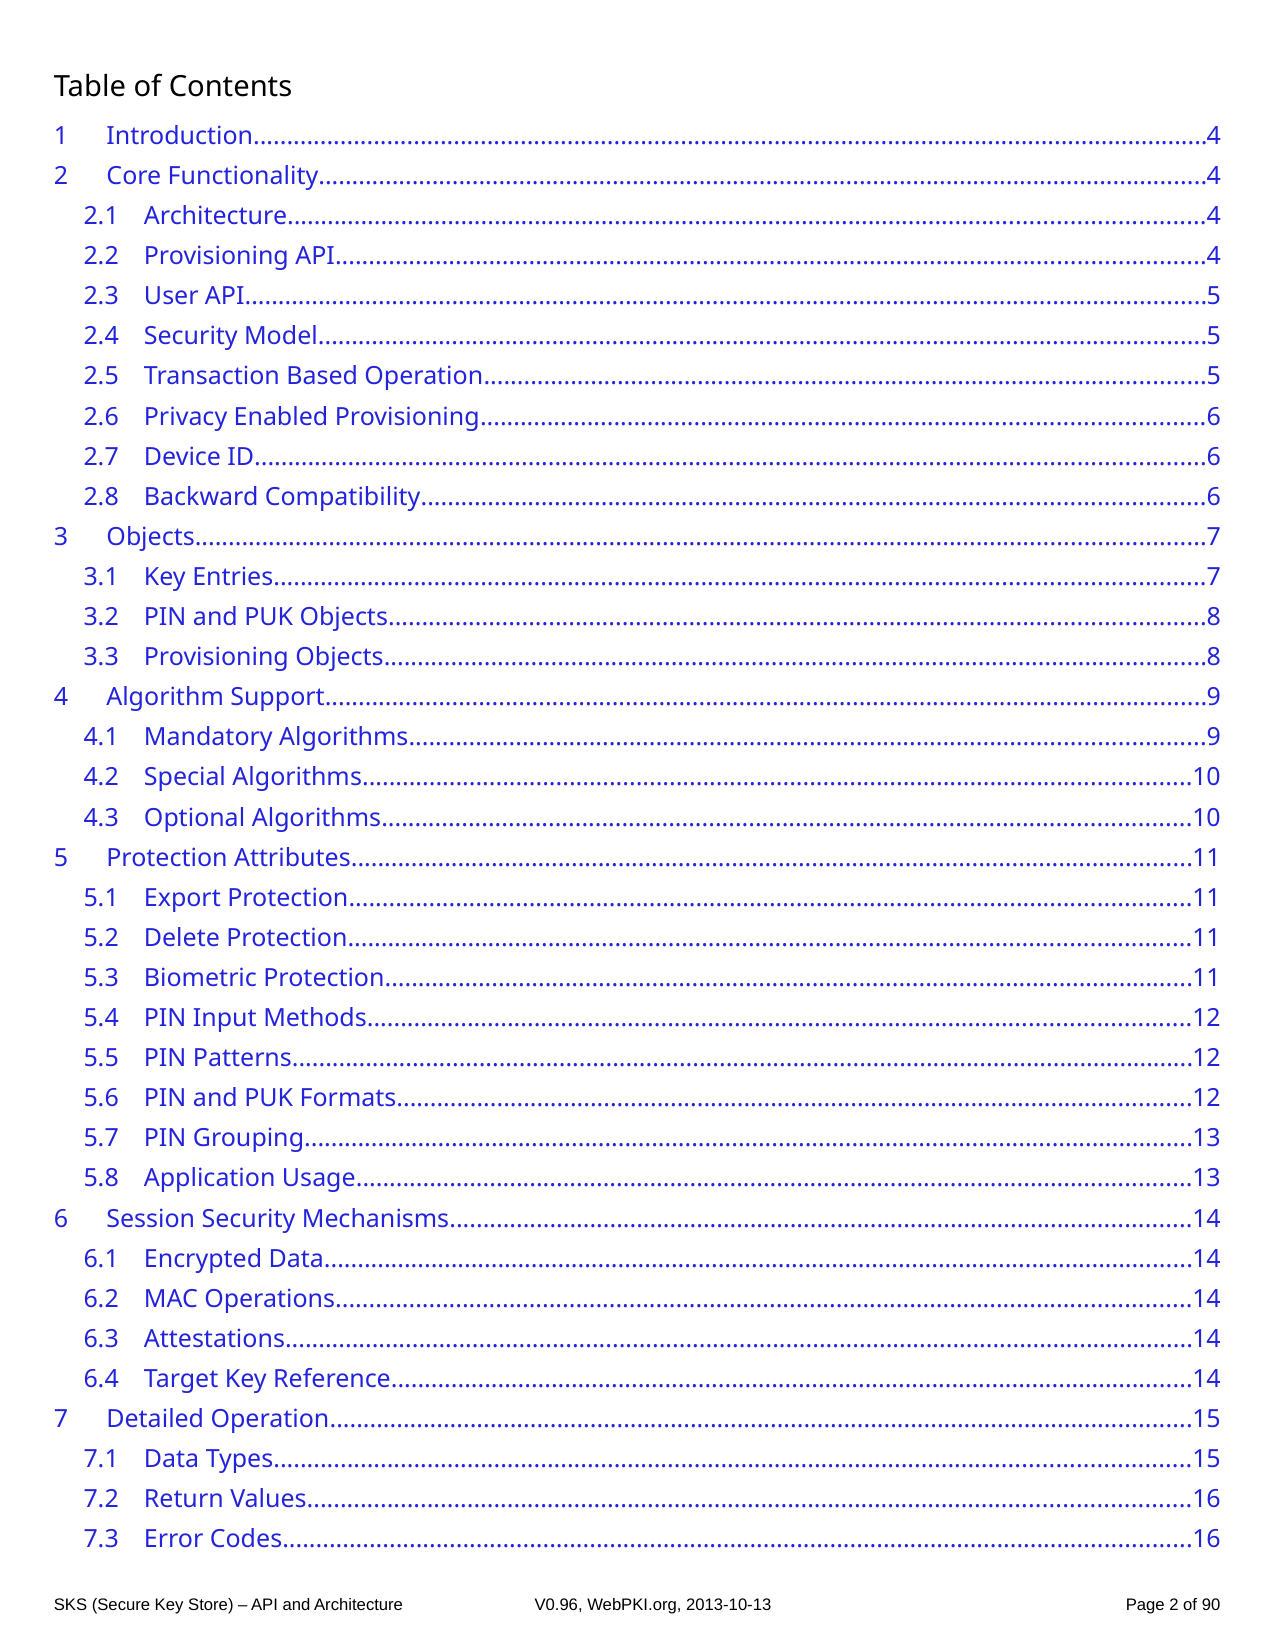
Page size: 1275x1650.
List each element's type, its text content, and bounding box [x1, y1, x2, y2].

text 5.8 Application Usage 13 [83, 1160, 1221, 1194]
text 4.1 Mandatory Algorithms 9 [83, 719, 1221, 753]
text 7.2 Return Values 16 [83, 1481, 1221, 1515]
text 2.4 Security Model 5 [83, 318, 1221, 352]
text 5.5 PIN Patterns 12 [83, 1040, 1221, 1074]
text 7.3 Error Codes 16 [83, 1521, 1221, 1555]
text 5.7 PIN Grouping 13 [83, 1120, 1221, 1154]
text 6.4 Target Key Reference 14 [83, 1361, 1221, 1395]
text 6.1 Encrypted Data 14 [83, 1240, 1221, 1274]
text 6.2 MAC Operations 14 [83, 1280, 1221, 1314]
text 7.1 Data Types 15 [83, 1441, 1221, 1475]
text 4.3 Optional Algorithms 10 [83, 799, 1221, 833]
text 2.3 User API 5 [83, 278, 1221, 312]
subtitle 2 Core Functionality 4 [54, 157, 1221, 192]
text 5.1 Export Protection 11 [83, 879, 1221, 913]
text 5.2 Delete Protection 11 [83, 919, 1221, 953]
subtitle 6 Session Security Mechanisms 14 [54, 1200, 1221, 1234]
subtitle 3 Objects 7 [54, 518, 1221, 552]
subtitle 4 Algorithm Support 9 [54, 679, 1221, 713]
text 6.3 Attestations 14 [83, 1321, 1221, 1354]
text 2.6 Privacy Enabled Provisioning 6 [83, 398, 1221, 432]
text 3.1 Key Entries 7 [83, 558, 1221, 593]
text 2.7 Device ID 6 [83, 438, 1221, 472]
text 4.2 Special Algorithms 10 [83, 759, 1221, 793]
text 2.8 Backward Compatibility 6 [83, 478, 1221, 512]
text 5.4 PIN Input Methods 12 [83, 1000, 1221, 1034]
subtitle 1 Introduction 4 [54, 117, 1221, 151]
text 5.6 PIN and PUK Formats 12 [83, 1080, 1221, 1114]
subtitle 5 Protection Attributes 11 [54, 839, 1221, 873]
text 5.3 Biometric Protection 11 [83, 959, 1221, 994]
text 2.5 Transaction Based Operation 5 [83, 358, 1221, 392]
subtitle Table of Contents [54, 66, 1221, 105]
subtitle 7 Detailed Operation 15 [54, 1401, 1221, 1435]
text 2.2 Provisioning API 4 [83, 238, 1221, 272]
text 3.3 Provisioning Objects 8 [83, 639, 1221, 673]
text 2.1 Architecture 4 [83, 198, 1221, 232]
text 3.2 PIN and PUK Objects 8 [83, 599, 1221, 633]
